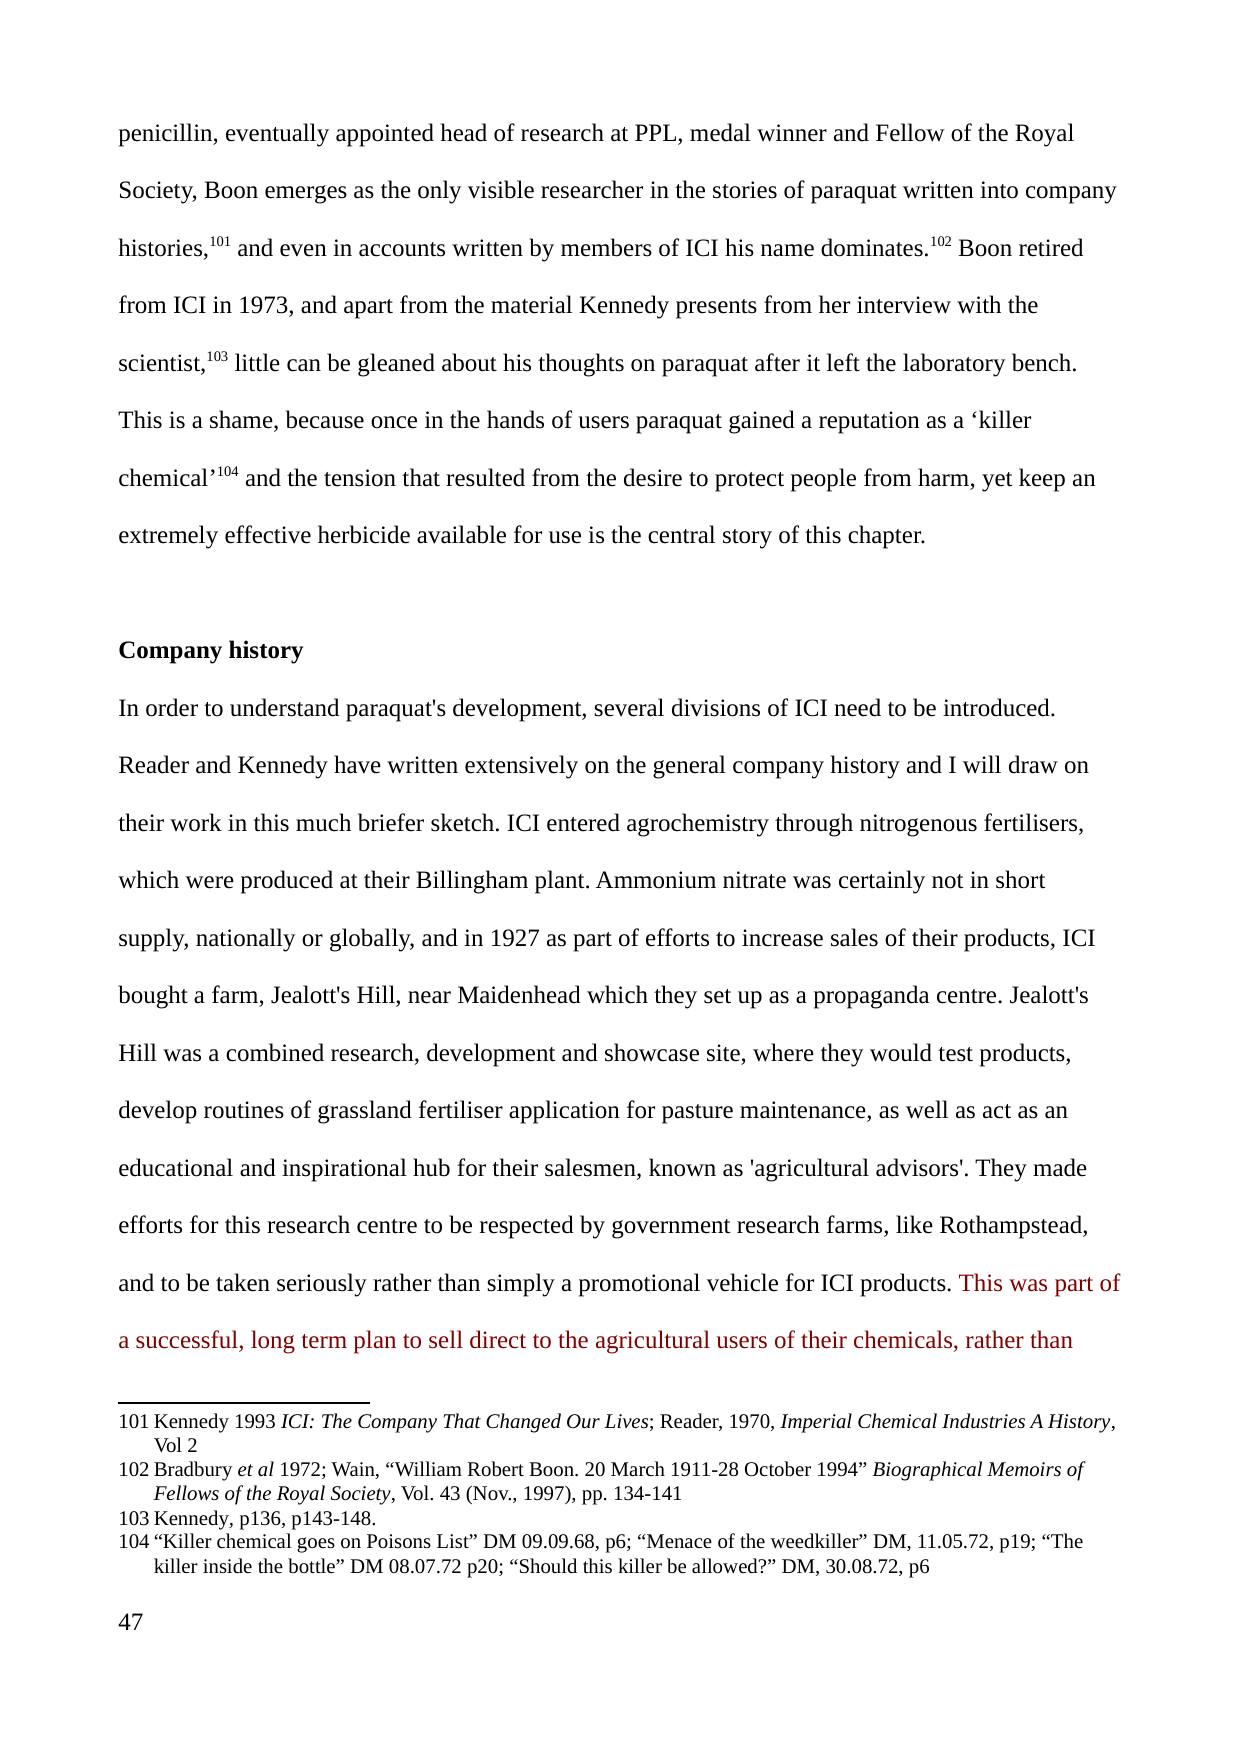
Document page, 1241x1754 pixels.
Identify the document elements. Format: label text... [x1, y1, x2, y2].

text In order to understand paraquat's development, several divisions of ICI need to be introduced. Reader and Kennedy have written extensively on the general company history and I will draw on their work in this much briefer sketch. ICI entered agrochemistry through nitrogenous fertilisers, which were produced at their Billingham plant. Ammonium nitrate was certainly not in short supply, nationally or globally, and in 1927 as part of efforts to increase sales of their products, ICI bought a farm, Jealott's Hill, near Maidenhead which they set up as a propaganda centre. Jealott's Hill was a combined research, development and showcase site, where they would test products, develop routines of grassland fertiliser application for pasture maintenance, as well as act as an educational and inspirational hub for their salesmen, known as 'agricultural advisors'. They made efforts for this research centre to be respected by government research farms, like Rothampstead, and to be taken seriously rather than simply a promotional vehicle for ICI products. This was part of a successful, long term plan to sell direct to the agricultural users of their chemicals, rather than [118, 693, 1122, 1354]
text Bradbury et al 1972; Wain, “William Robert Boon. 20 March 1911-28 October 1994” Biographical Memoirs of Fellows of the Royal Society, Vol. 43 (Nov., 1997), pp. 134-141 [118, 1457, 1122, 1505]
text Company history [118, 636, 1122, 664]
text penicillin, eventually appointed head of research at PPL, medal winner and Fellow of the Royal Society, Boon emerges as the only visible researcher in the stories of paraquat written into company histories, and even in accounts written by members of ICI his name dominates. Boon retired from ICI in 1973, and apart from the material Kennedy presents from her interview with the scientist, little can be gleaned about his thoughts on paraquat after it left the laboratory bench. This is a shame, because once in the hands of users paraquat gained a reputation as a ‘killer chemical’ and the tension that resulted from the desire to protect people from harm, yet keep an extremely effective herbicide available for use is the central story of this chapter. [118, 118, 1122, 549]
text “Killer chemical goes on Poisons List” DM 09.09.68, p6; “Menace of the weedkiller” DM, 11.05.72, p19; “The killer inside the bottle” DM 08.07.72 p20; “Should this killer be allowed?” DM, 30.08.72, p6 [118, 1529, 1122, 1578]
text Kennedy 1993 ICI: The Company That Changed Our Lives; Reader, 1970, Imperial Chemical Industries A History, Vol 2 [118, 1409, 1122, 1457]
text Kennedy, p136, p143-148. [118, 1505, 1122, 1529]
